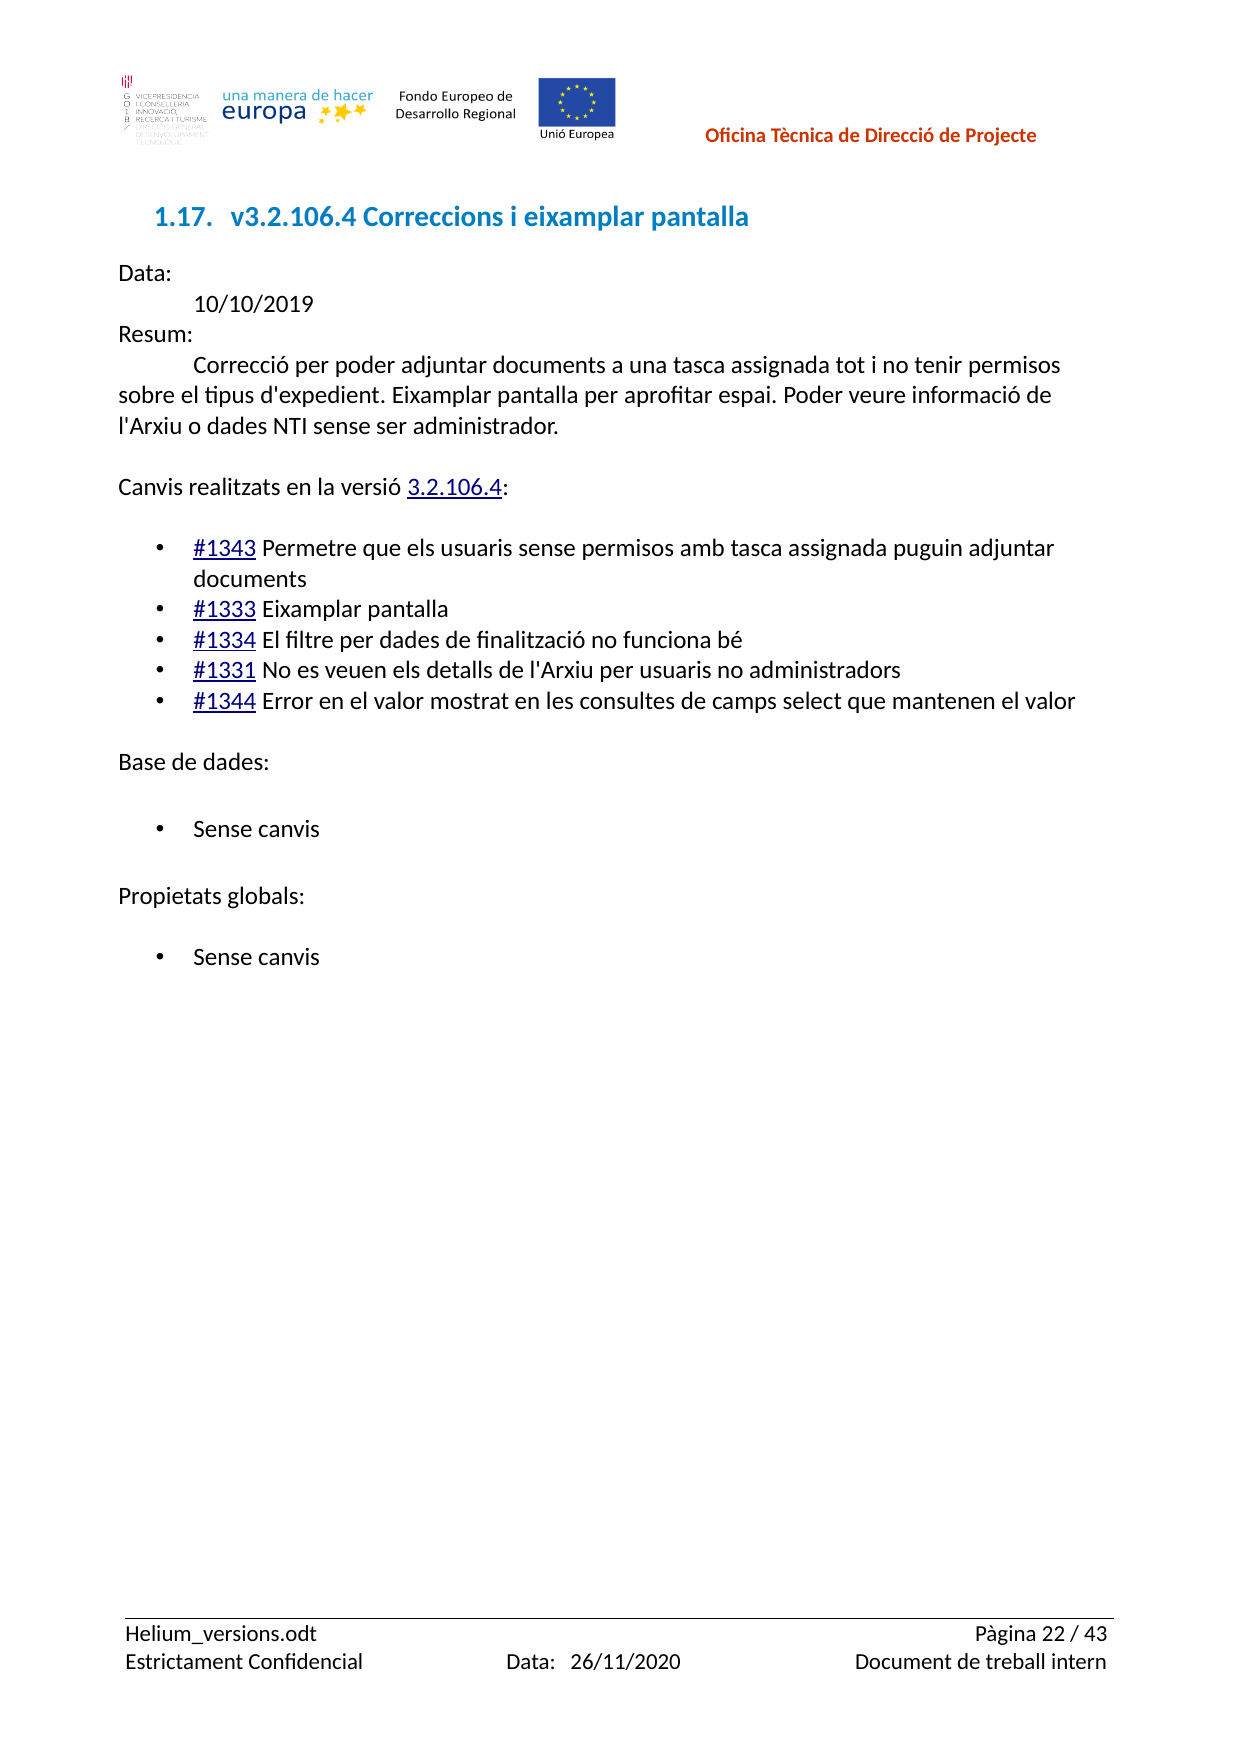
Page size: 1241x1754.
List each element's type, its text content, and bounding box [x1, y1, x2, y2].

list Sense canvis [156, 941, 1122, 971]
list #1334 El filtre per dades de finalització no funciona bé [156, 624, 1122, 654]
text Data: [118, 258, 1122, 288]
picture [118, 73, 213, 147]
list #1344 Error en el valor mostrat en les consultes de camps select que mantenen el valor [156, 685, 1122, 715]
text Base de dades: [118, 746, 1122, 776]
text Resum: [118, 319, 1122, 349]
list #1343 Permetre que els usuaris sense permisos amb tasca assignada puguin adjuntar documents [156, 532, 1122, 593]
text 10/10/2019 [118, 288, 1122, 319]
picture [219, 73, 621, 147]
text Correcció per poder adjuntar documents a una tasca assignada tot i no tenir permisos sobre el tipus d'expedient. Eixamplar pantalla per aprofitar espai. Poder veure informació de l'Arxiu o dades NTI sense ser administrador. [118, 349, 1122, 441]
text Canvis realitzats en la versió 3.2.106.4: [118, 471, 1122, 502]
list #1331 No es veuen els detalls de l'Arxiu per usuaris no administradors [156, 654, 1122, 685]
list #1333 Eixamplar pantalla [156, 593, 1122, 624]
text Propietats globals: [118, 880, 1122, 910]
list Sense canvis [156, 813, 1122, 843]
subtitle v3.2.106.4 Correccions i eixamplar pantalla [153, 198, 1122, 234]
